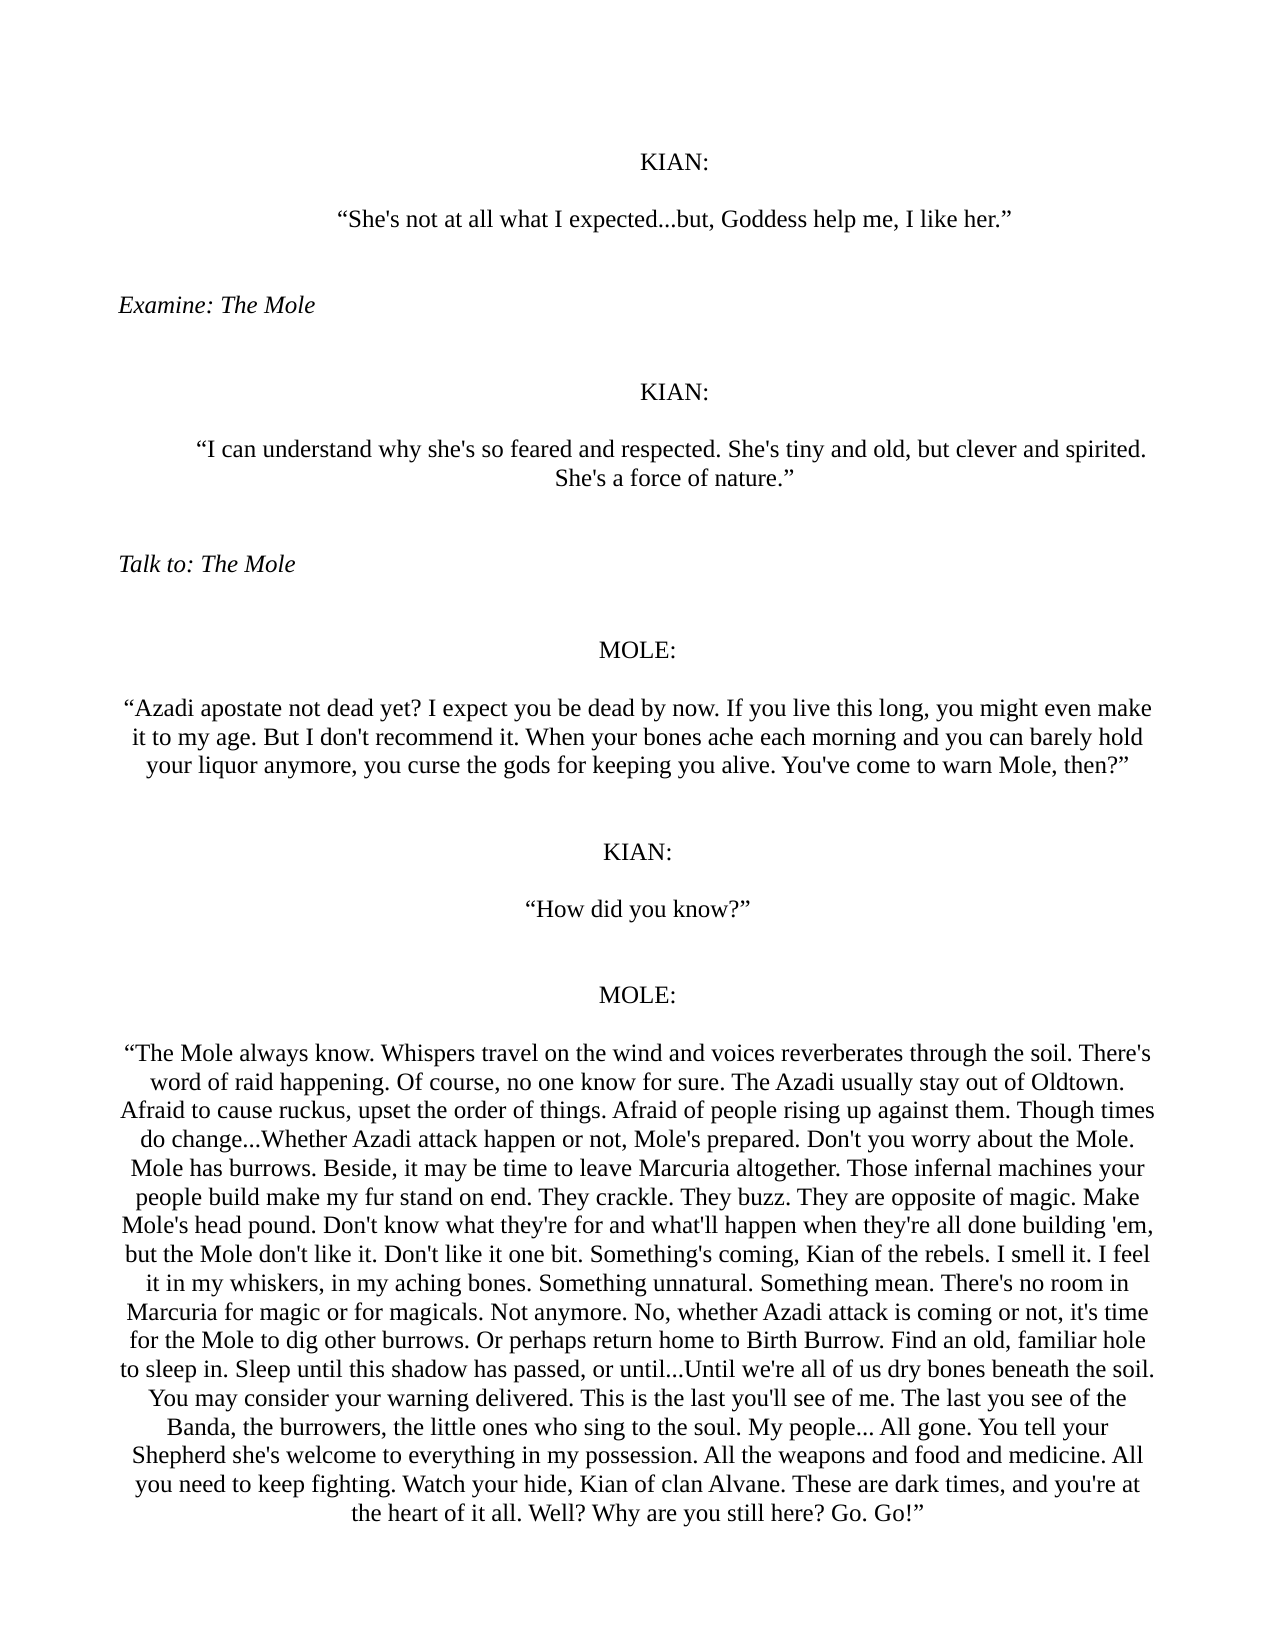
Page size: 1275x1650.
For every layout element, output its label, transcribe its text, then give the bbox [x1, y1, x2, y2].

text “She's not at all what I expected...but, Goddess help me, I like her.” [118, 204, 1157, 233]
text “The Mole always know. Whispers travel on the wind and voices reverberates through the soil. There's word of raid happening. Of course, no one know for sure. The Azadi usually stay out of Oldtown. Afraid to cause ruckus, upset the order of things. Afraid of people rising up against them. Though times do change...Whether Azadi attack happen or not, Mole's prepared. Don't you worry about the Mole. Mole has burrows. Beside, it may be time to leave Marcuria altogether. Those infernal machines your people build make my fur stand on end. They crackle. They buzz. They are opposite of magic. Make Mole's head pound. Don't know what they're for and what'll happen when they're all done building 'em, but the Mole don't like it. Don't like it one bit. Something's coming, Kian of the rebels. I smell it. I feel it in my whiskers, in my aching bones. Something unnatural. Something mean. There's no room in Marcuria for magic or for magicals. Not anymore. No, whether Azadi attack is coming or not, it's time for the Mole to dig other burrows. Or perhaps return home to Birth Burrow. Find an old, familiar hole to sleep in. Sleep until this shadow has passed, or until...Until we're all of us dry bones beneath the soil. You may consider your warning delivered. This is the last you'll see of me. The last you see of the Banda, the burrowers, the little ones who sing to the soul. My people... All gone. You tell your Shepherd she's welcome to everything in my possession. All the weapons and food and medicine. All you need to keep fighting. Watch your hide, Kian of clan Alvane. These are dark times, and you're at the heart of it all. Well? Why are you still here? Go. Go!” [118, 1009, 1157, 1527]
text MOLE: [118, 981, 1157, 1009]
text “I can understand why she's so feared and respected. She's tiny and old, but clever and spirited. She's a force of nature.” [118, 434, 1157, 492]
text KIAN: [118, 837, 1157, 866]
text Examine: The Mole [118, 291, 1157, 319]
text “How did you know?” [118, 866, 1157, 923]
text Talk to: The Mole [118, 549, 1157, 578]
text MOLE: [118, 636, 1157, 664]
text “Azadi apostate not dead yet? I expect you be dead by now. If you live this long, you might even make it to my age. But I don't recommend it. When your bones ache each morning and you can barely hold your liquor anymore, you curse the gods for keeping you alive. You've come to warn Mole, then?” [118, 693, 1157, 779]
text KIAN: [118, 147, 1157, 176]
text KIAN: [118, 377, 1157, 406]
